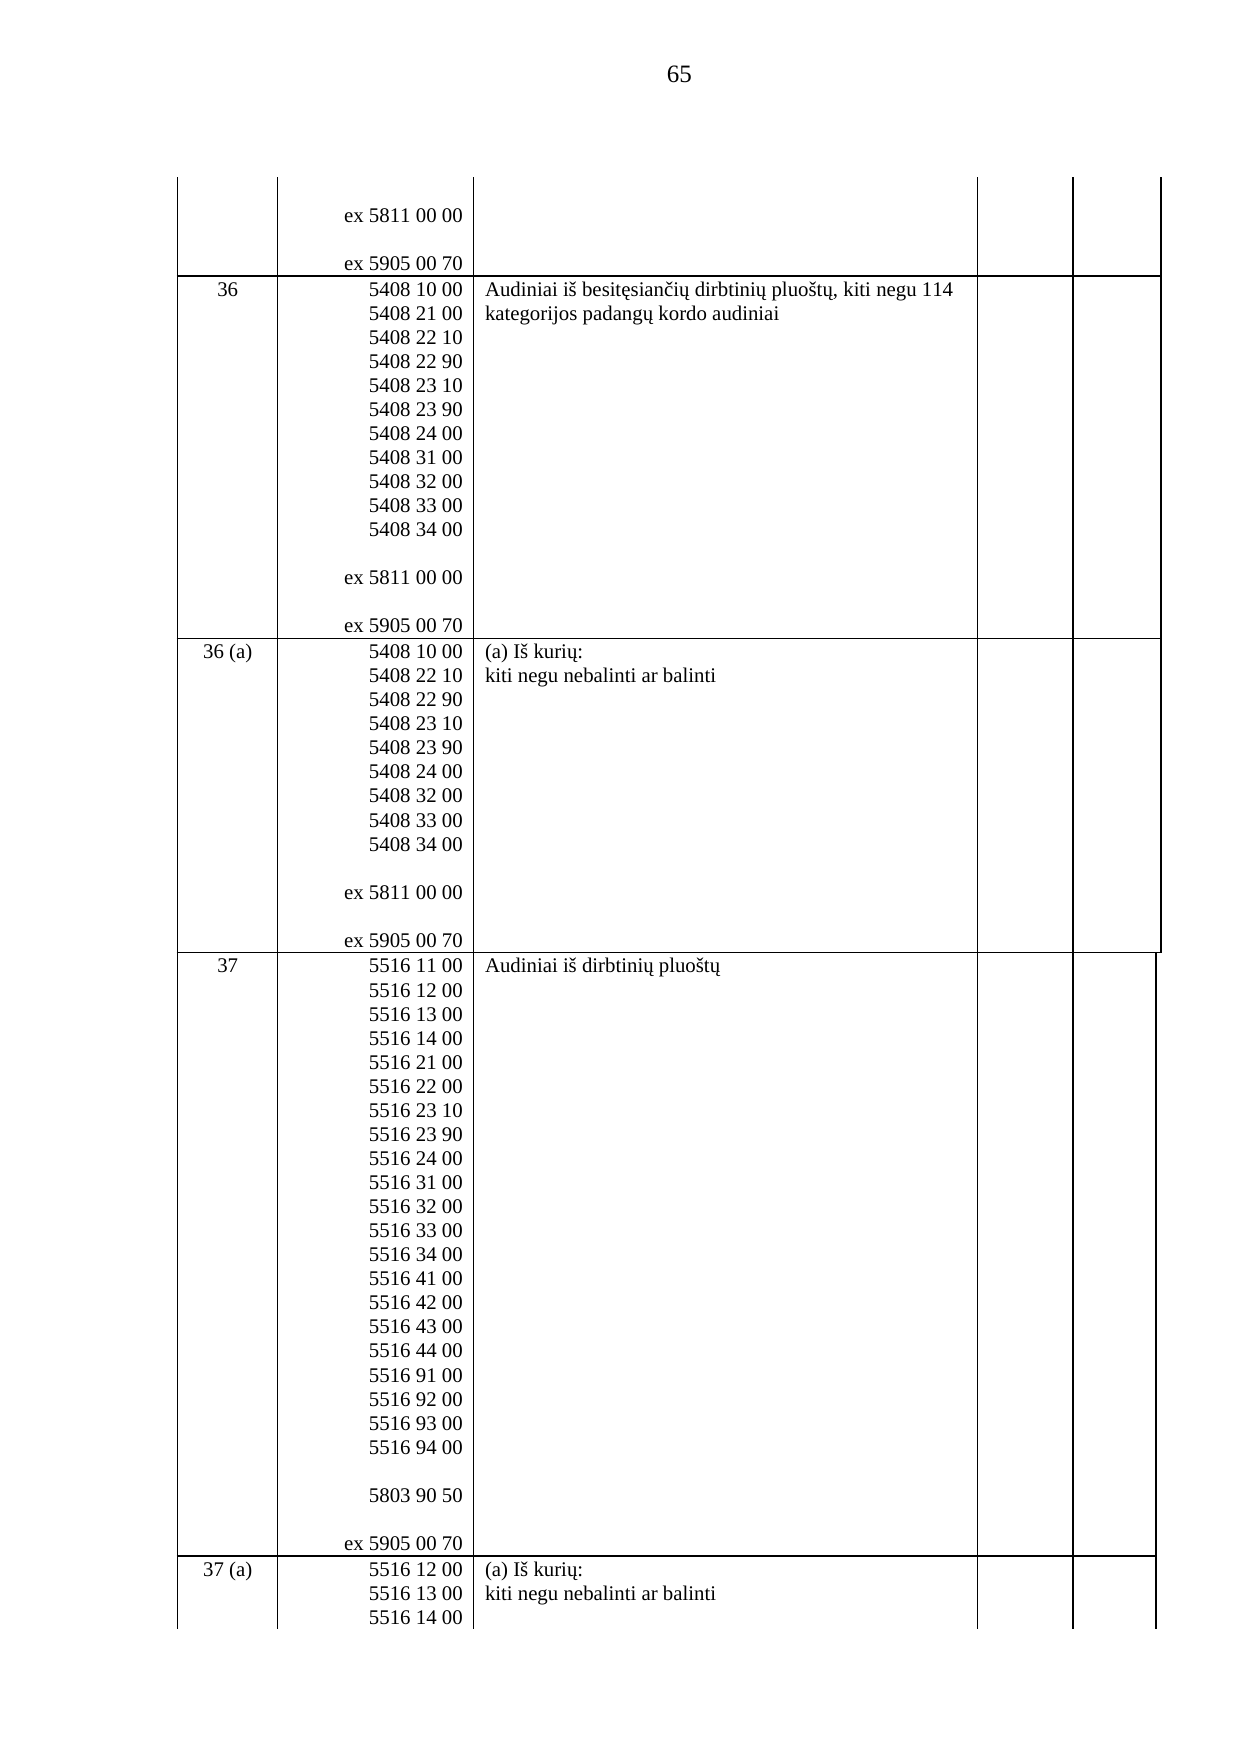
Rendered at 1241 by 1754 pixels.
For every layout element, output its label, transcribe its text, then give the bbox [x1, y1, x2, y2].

table_cell 5408 10 00 5408 22 10 5408 22 90 5408 23 10 5408 23 90 5408 24 00 5408 32 00 5408 33 00 5408 34 00 ex 5811 00 00 ex 5905 00 70 [278, 639, 473, 952]
table_cell (a) Iš kurių: kiti negu nebalinti ar balinti [474, 639, 977, 952]
table_cell [1157, 1555, 1161, 1629]
table_cell [1157, 953, 1161, 1170]
table_cell 5516 12 00 5516 13 00 5516 14 00 [278, 1557, 473, 1629]
table_cell [978, 177, 1072, 275]
table_cell [978, 639, 1072, 952]
table_cell [978, 1170, 1072, 1555]
table_cell [1161, 1170, 1176, 1555]
table_cell [1074, 1557, 1155, 1629]
table_cell 5516 31 00 5516 32 00 5516 33 00 5516 34 00 5516 41 00 5516 42 00 5516 43 00 5516 44 00 5516 91 00 5516 92 00 5516 93 00 5516 94 00 5803 90 50 ex 5905 00 70 [278, 1170, 473, 1555]
table_cell 37 [178, 953, 277, 1170]
table_cell [1161, 1555, 1176, 1629]
table_cell (a) Iš kurių: kiti negu nebalinti ar balinti [474, 1557, 977, 1629]
table_cell [1176, 275, 1181, 637]
table_cell [1162, 177, 1176, 275]
table_cell [178, 1170, 277, 1555]
table_cell [1176, 1170, 1181, 1555]
table_cell [1176, 1555, 1181, 1629]
table_cell [1161, 952, 1176, 1170]
table_cell 5516 11 00 5516 12 00 5516 13 00 5516 14 00 5516 21 00 5516 22 00 5516 23 10 5516 23 90 5516 24 00 [278, 953, 473, 1170]
table_cell [1176, 638, 1181, 952]
table_cell ex 5811 00 00 ex 5905 00 70 [278, 177, 473, 275]
table_cell [1074, 277, 1160, 637]
table_cell 36 [178, 277, 277, 637]
table_cell [474, 177, 977, 275]
table_cell Audiniai iš besitęsiančių dirbtinių pluoštų, kiti negu 114 kategorijos padangų kordo audiniai [474, 277, 977, 637]
table_cell [1162, 275, 1176, 637]
table_cell [474, 1170, 977, 1555]
table_cell 37 (a) [178, 1557, 277, 1629]
table_cell [1074, 953, 1155, 1170]
table_cell [178, 177, 277, 275]
table_cell [1074, 177, 1160, 275]
table_cell [978, 1557, 1072, 1629]
table_cell 5408 10 00 5408 21 00 5408 22 10 5408 22 90 5408 23 10 5408 23 90 5408 24 00 5408 31 00 5408 32 00 5408 33 00 5408 34 00 ex 5811 00 00 ex 5905 00 70 [278, 277, 473, 637]
table_cell [1176, 952, 1181, 1170]
table_cell [1157, 1170, 1161, 1555]
table_cell [1176, 177, 1181, 275]
table_cell [1074, 639, 1160, 952]
table_cell Audiniai iš dirbtinių pluoštų [474, 953, 977, 1170]
table_cell 36 (a) [178, 639, 277, 952]
table_cell [978, 277, 1072, 637]
table_cell [1074, 1170, 1155, 1555]
table_cell [978, 953, 1072, 1170]
table_cell [1162, 638, 1176, 952]
